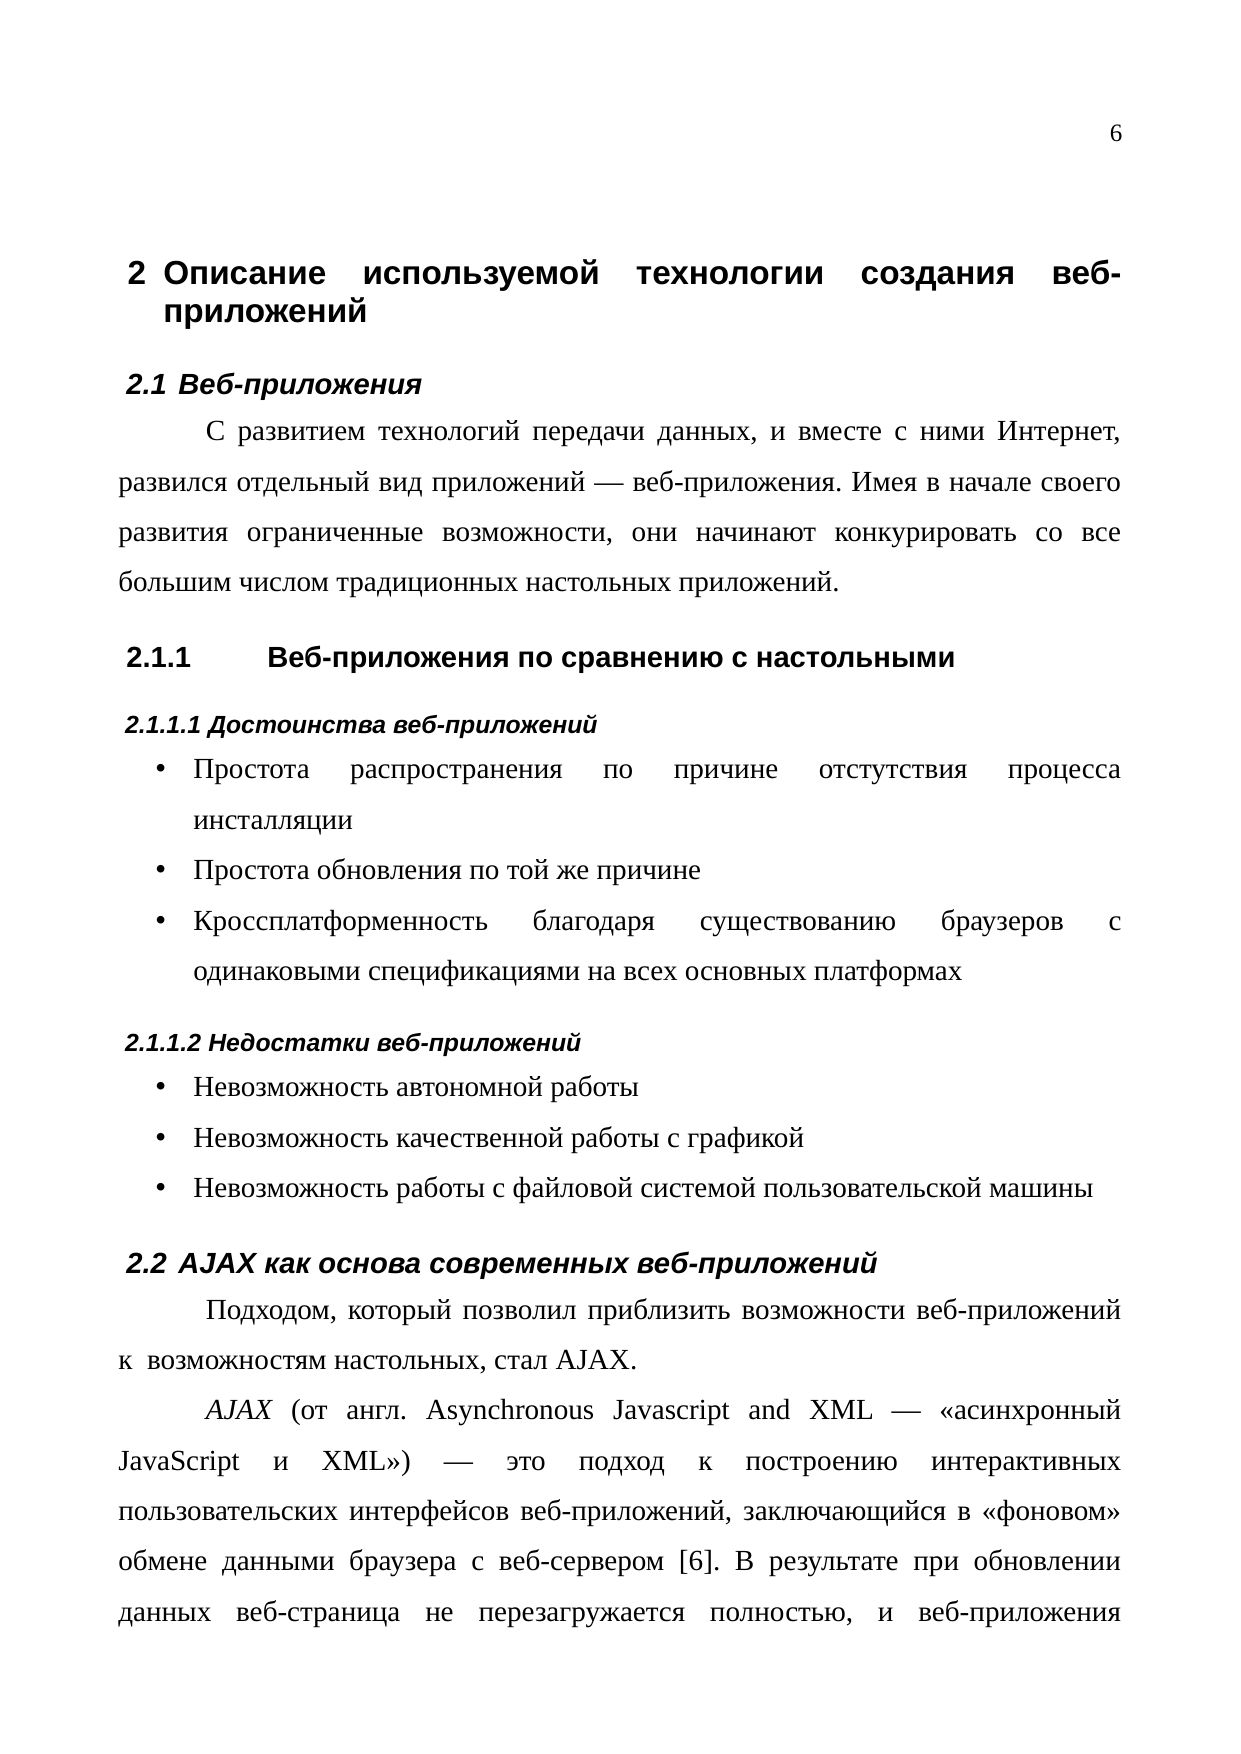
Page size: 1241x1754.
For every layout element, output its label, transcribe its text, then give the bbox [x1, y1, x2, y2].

subtitle Веб-приложения по сравнению с настольными [118, 639, 1122, 673]
text С развитием технологий передачи данных, и вместе с ними Интернет, развился отдельный вид приложений — веб-приложения. Имея в начале своего развития ограниченные возможности, они начинают конкурировать со все большим числом традиционных настольных приложений. [118, 413, 1122, 598]
text AJAX (от англ. Asynchronous Javascript and XML — «асинхронный JavaScript и XML») — это подход к построению интерактивных пользовательских интерфейсов веб-приложений, заключающийся в «фоновом» обмене данными браузера с веб-сервером [6]. В результате при обновлении данных веб-страница не перезагружается полностью, и веб-приложения [118, 1392, 1122, 1627]
list Невозможность качественной работы с графикой [156, 1120, 1122, 1154]
subtitle Веб-приложения [118, 367, 1122, 401]
subtitle AJAX как основа современных веб-приложений [118, 1246, 1122, 1279]
list Простота распространения по причине отстутствия процесса инсталляции [156, 752, 1122, 836]
subtitle Описание используемой технологии создания веб-приложений [118, 253, 1122, 330]
list Невозможность автономной работы [156, 1069, 1122, 1103]
list Кроссплатформенность благодаря существованию браузеров с одинаковыми спецификациями на всех основных платформах [156, 903, 1122, 987]
subtitle Достоинства веб-приложений [118, 711, 1122, 739]
subtitle Недостатки веб-приложений [118, 1028, 1122, 1057]
text Подходом, который позволил приблизить возможности веб-приложений к возможностям настольных, стал AJAX. [118, 1292, 1122, 1376]
list Простота обновления по той же причине [156, 852, 1122, 886]
list Невозможность работы с файловой системой пользовательской машины [156, 1170, 1122, 1204]
